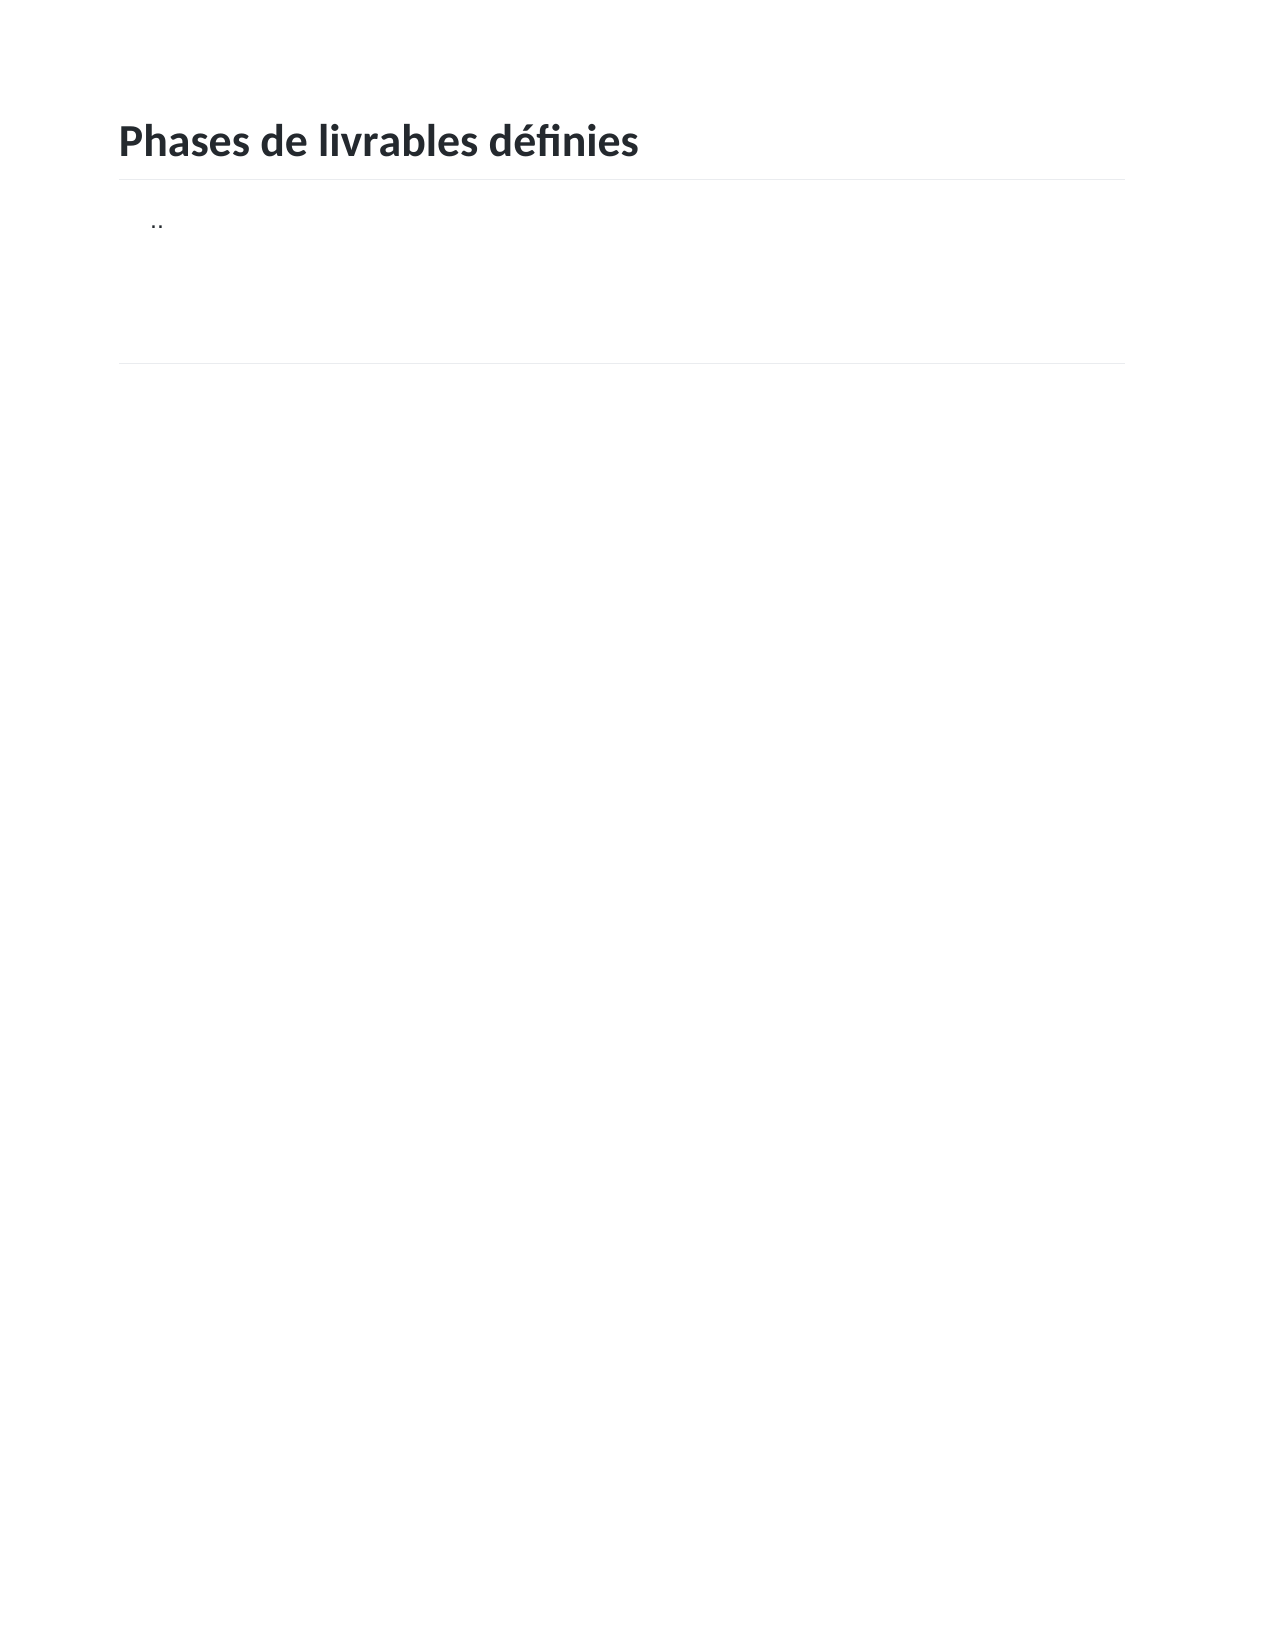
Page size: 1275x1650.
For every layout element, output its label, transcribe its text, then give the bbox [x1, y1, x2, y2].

subtitle Phases de livrables définies [119, 112, 1125, 179]
text .. [150, 205, 1125, 234]
